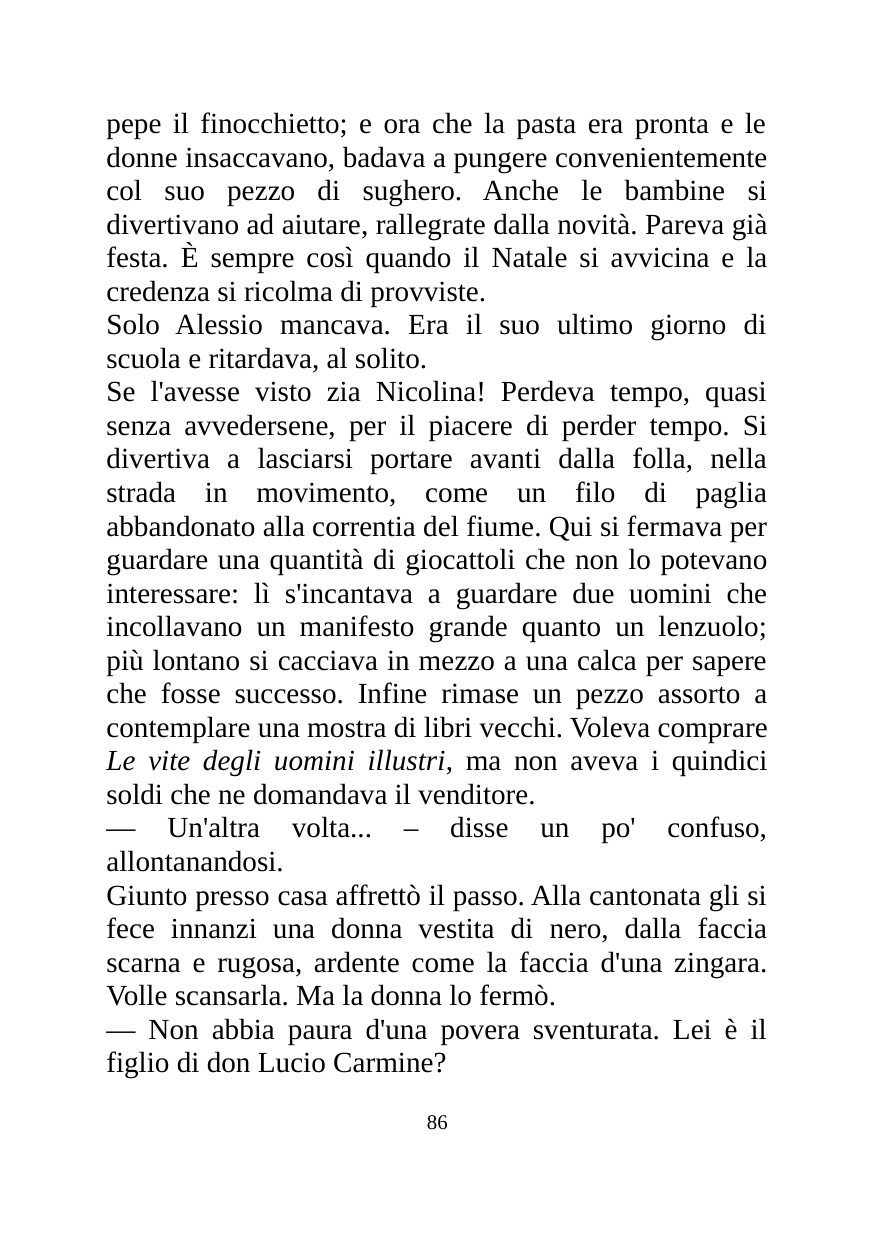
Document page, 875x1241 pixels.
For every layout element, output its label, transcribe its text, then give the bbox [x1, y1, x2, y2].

text Se l'avesse visto zia Nicolina! Perdeva tempo, quasi senza avvedersene, per il piacere di perder tempo. Si divertiva a lasciarsi portare avanti dalla folla, nella strada in movimento, come un filo di paglia abbandonato alla correntia del fiume. Qui si fermava per guardare una quantità di giocattoli che non lo potevano interessare: lì s'incantava a guardare due uomini che incollavano un manifesto grande quanto un lenzuolo; più lontano si cacciava in mezzo a una calca per sapere che fosse successo. Infine rimase un pezzo assorto a contemplare una mostra di libri vecchi. Voleva comprare Le vite degli uomini illustri, ma non aveva i quindici soldi che ne domandava il venditore. [106, 374, 768, 811]
text pepe il finocchietto; e ora che la pasta era pronta e le donne insaccavano, badava a pungere convenientemente col suo pezzo di sughero. Anche le bambine si divertivano ad aiutare, rallegrate dalla novità. Pareva già festa. È sempre così quando il Natale si avvicina e la credenza si ricolma di provviste. [106, 106, 768, 307]
text — Un'altra volta... – disse un po' confuso, allontanandosi. [106, 811, 768, 878]
text Giunto presso casa affrettò il passo. Alla cantonata gli si fece innanzi una donna vestita di nero, dalla faccia scarna e rugosa, ardente come la faccia d'una zingara. Volle scansarla. Ma la donna lo fermò. [106, 878, 768, 1012]
text Solo Alessio mancava. Era il suo ultimo giorno di scuola e ritardava, al solito. [106, 307, 768, 374]
text — Non abbia paura d'una povera sventurata. Lei è il figlio di don Lucio Carmine? [106, 1012, 768, 1079]
